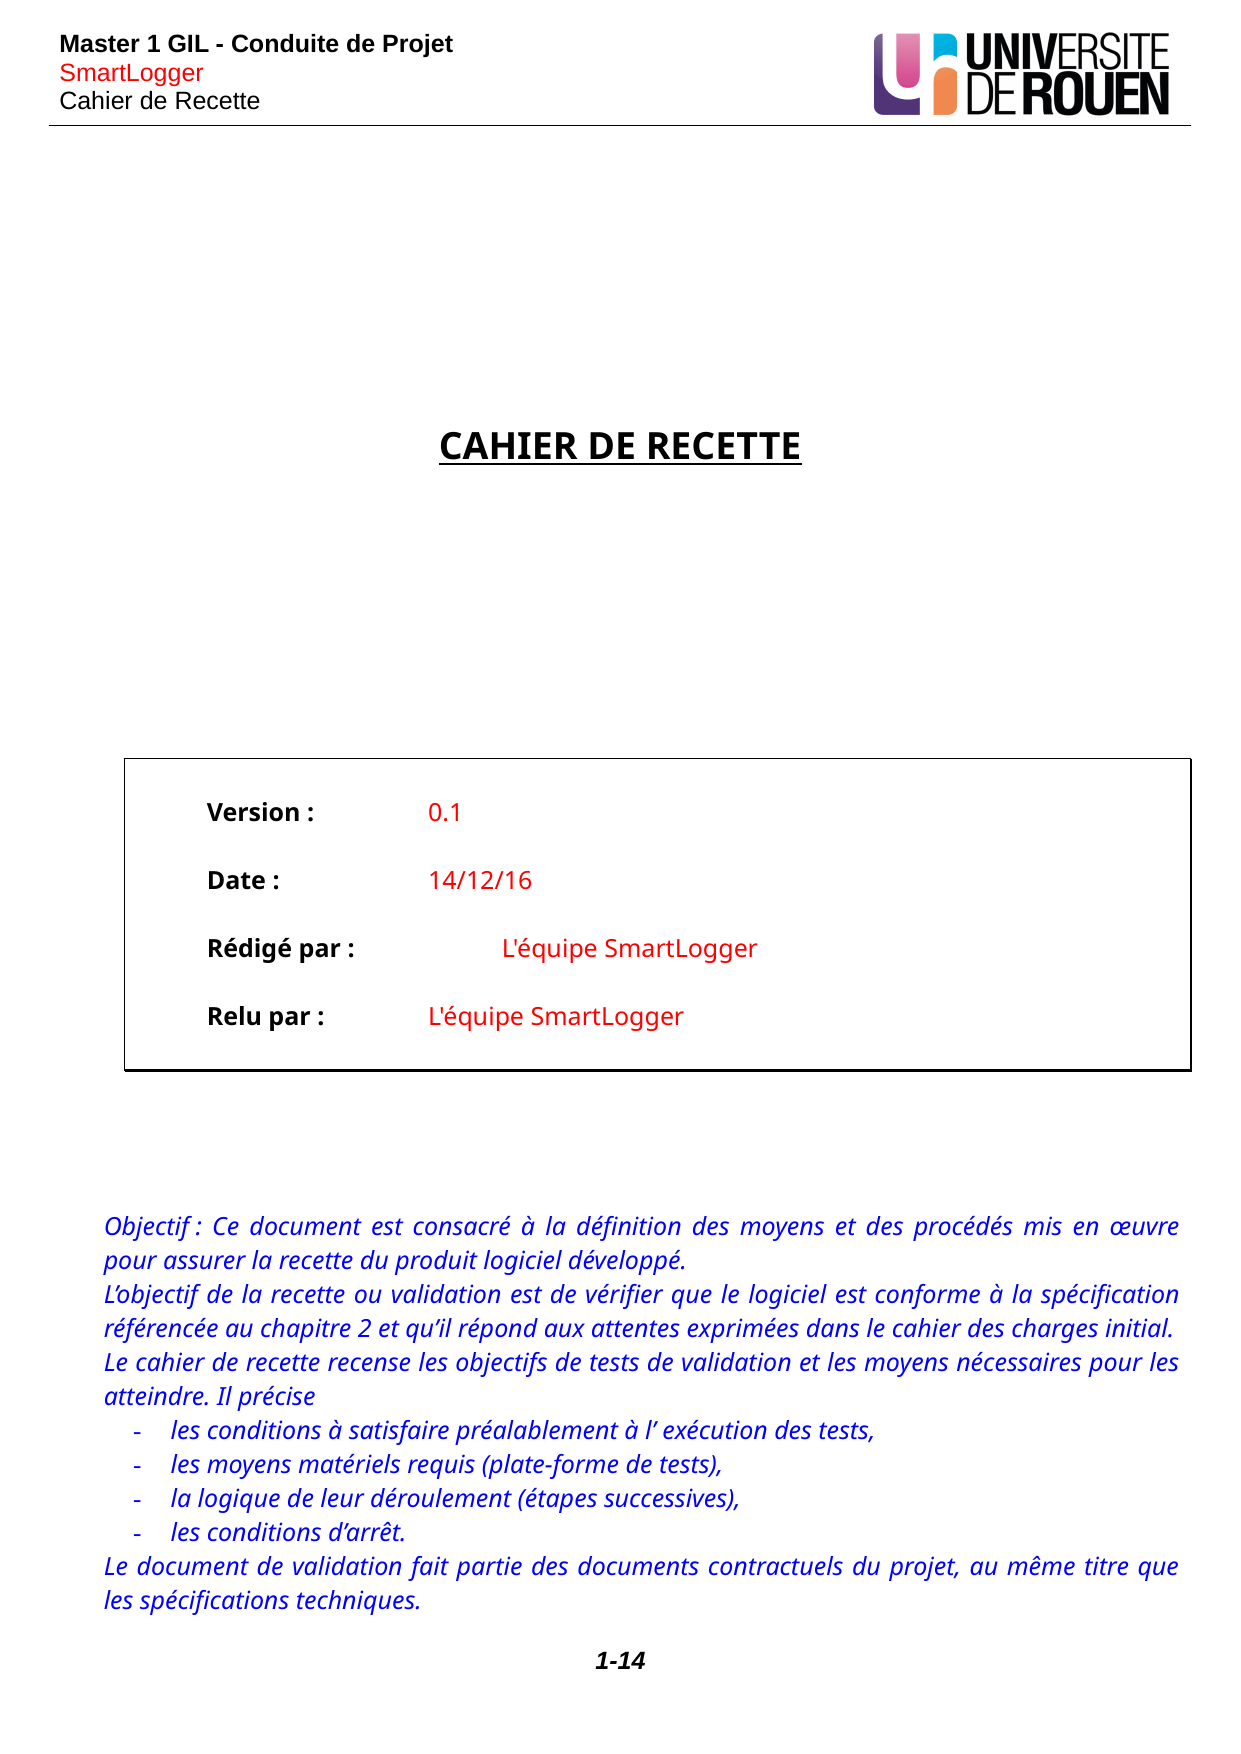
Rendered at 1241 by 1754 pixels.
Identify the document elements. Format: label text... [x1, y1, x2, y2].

text L’objectif de la recette ou validation est de vérifier que le logiciel est conforme à la spécification référencée au chapitre 2 et qu’il répond aux attentes exprimées dans le cahier des charges initial. [103, 1276, 1181, 1344]
text Rédigé par : L'équipe SmartLogger [125, 928, 1190, 965]
picture [872, 32, 1170, 118]
text Le document de validation fait partie des documents contractuels du projet, au même titre que les spécifications techniques. [103, 1549, 1181, 1617]
text Relu par : L'équipe SmartLogger [125, 996, 1190, 1033]
list les moyens matériels requis (plate-forme de tests), [133, 1447, 1181, 1481]
list les conditions d’arrêt. [133, 1515, 1181, 1549]
text Date : 14/12/16 [125, 860, 1190, 897]
text Le cahier de recette recense les objectifs de tests de validation et les moyens nécessaires pour les atteindre. Il précise [103, 1344, 1181, 1413]
subtitle CAHIER DE RECETTE [59, 419, 1181, 470]
text Version : 0.1 [125, 792, 1190, 829]
list les conditions à satisfaire préalablement à l’ exécution des tests, [133, 1413, 1181, 1447]
list la logique de leur déroulement (étapes successives), [133, 1481, 1181, 1515]
text Objectif : Ce document est consacré à la définition des moyens et des procédés mis en œuvre pour assurer la recette du produit logiciel développé. [103, 1208, 1181, 1276]
